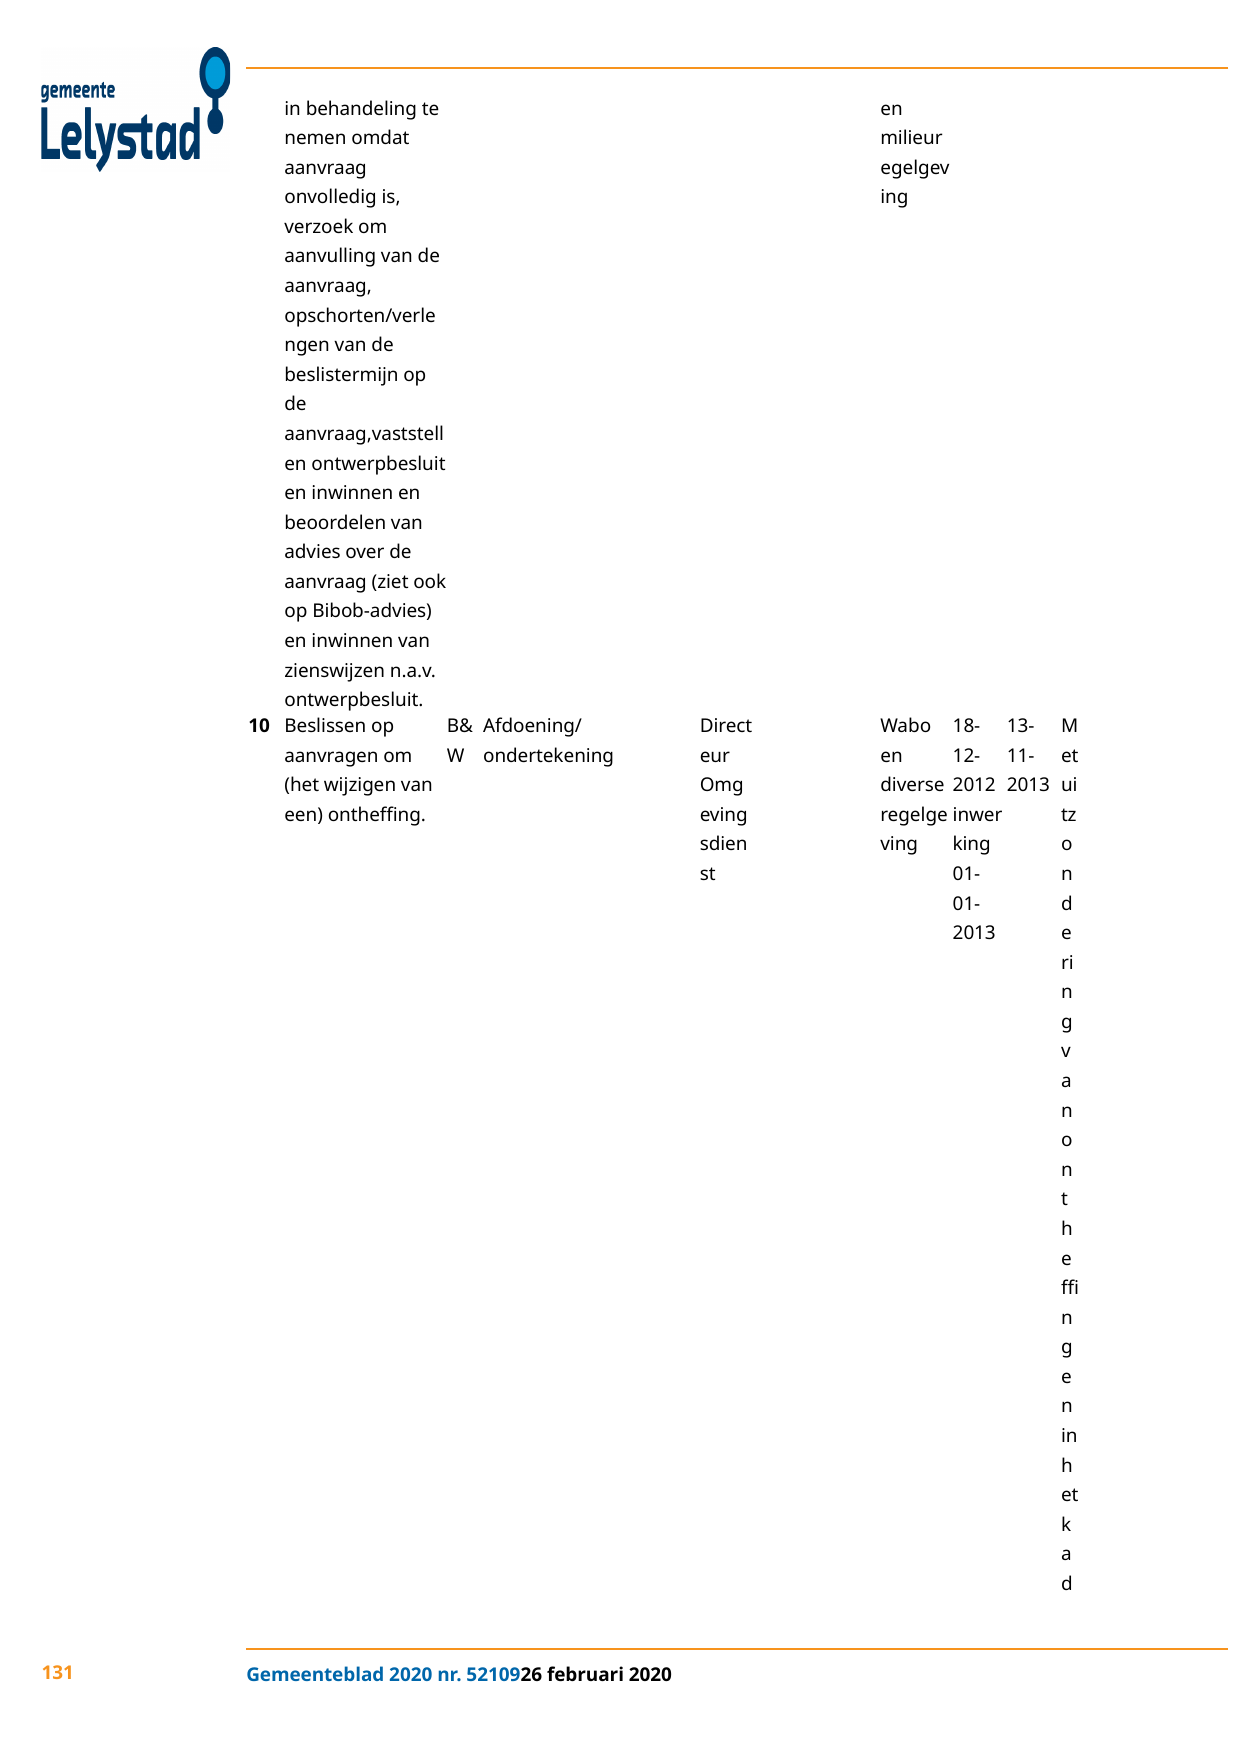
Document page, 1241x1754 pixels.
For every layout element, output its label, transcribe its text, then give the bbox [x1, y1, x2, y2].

table_cell [447, 95, 483, 712]
table_cell [1007, 95, 1061, 712]
table_cell in behandeling te nemen omdat aanvraag onvolledig is, verzoek om aanvulling van de aanvraag, opschorten/verlengen van de beslistermijn op de aanvraag,vaststellen ontwerpbesluit en inwinnen en beoordelen van advies over de aanvraag (ziet ook op Bibob-advies) en inwinnen van zienswijzen n.a.v. ontwerpbesluit. [284, 95, 447, 712]
table_cell [953, 95, 1007, 712]
table_cell 18-12-2012 inwerking 01-01-2013 [953, 712, 1007, 1596]
table_cell Wabo en diverse regelgeving [880, 712, 952, 1596]
table_cell [826, 712, 880, 1596]
table_cell 10 [248, 712, 284, 1596]
table_cell 13-11-2013 [1007, 712, 1061, 1596]
table_cell Met uitzondering van ontheffingen in het kad [1061, 712, 1079, 1596]
table_cell Beslissen op aanvragen om (het wijzigen van een) ontheffing. [284, 712, 447, 1596]
table_cell [1061, 95, 1079, 712]
table_cell [754, 95, 826, 712]
table_cell [483, 95, 699, 712]
table_cell [754, 712, 826, 1596]
table_cell en milieuregelgeving [880, 95, 952, 712]
table_cell [826, 95, 880, 712]
table_cell B&W [447, 712, 483, 1596]
table_cell Afdoening/ondertekening [483, 712, 699, 1596]
picture [41, 47, 231, 172]
table_cell [248, 95, 284, 712]
table_cell Directeur Omgevingsdienst [700, 712, 754, 1596]
table_cell [700, 95, 754, 712]
